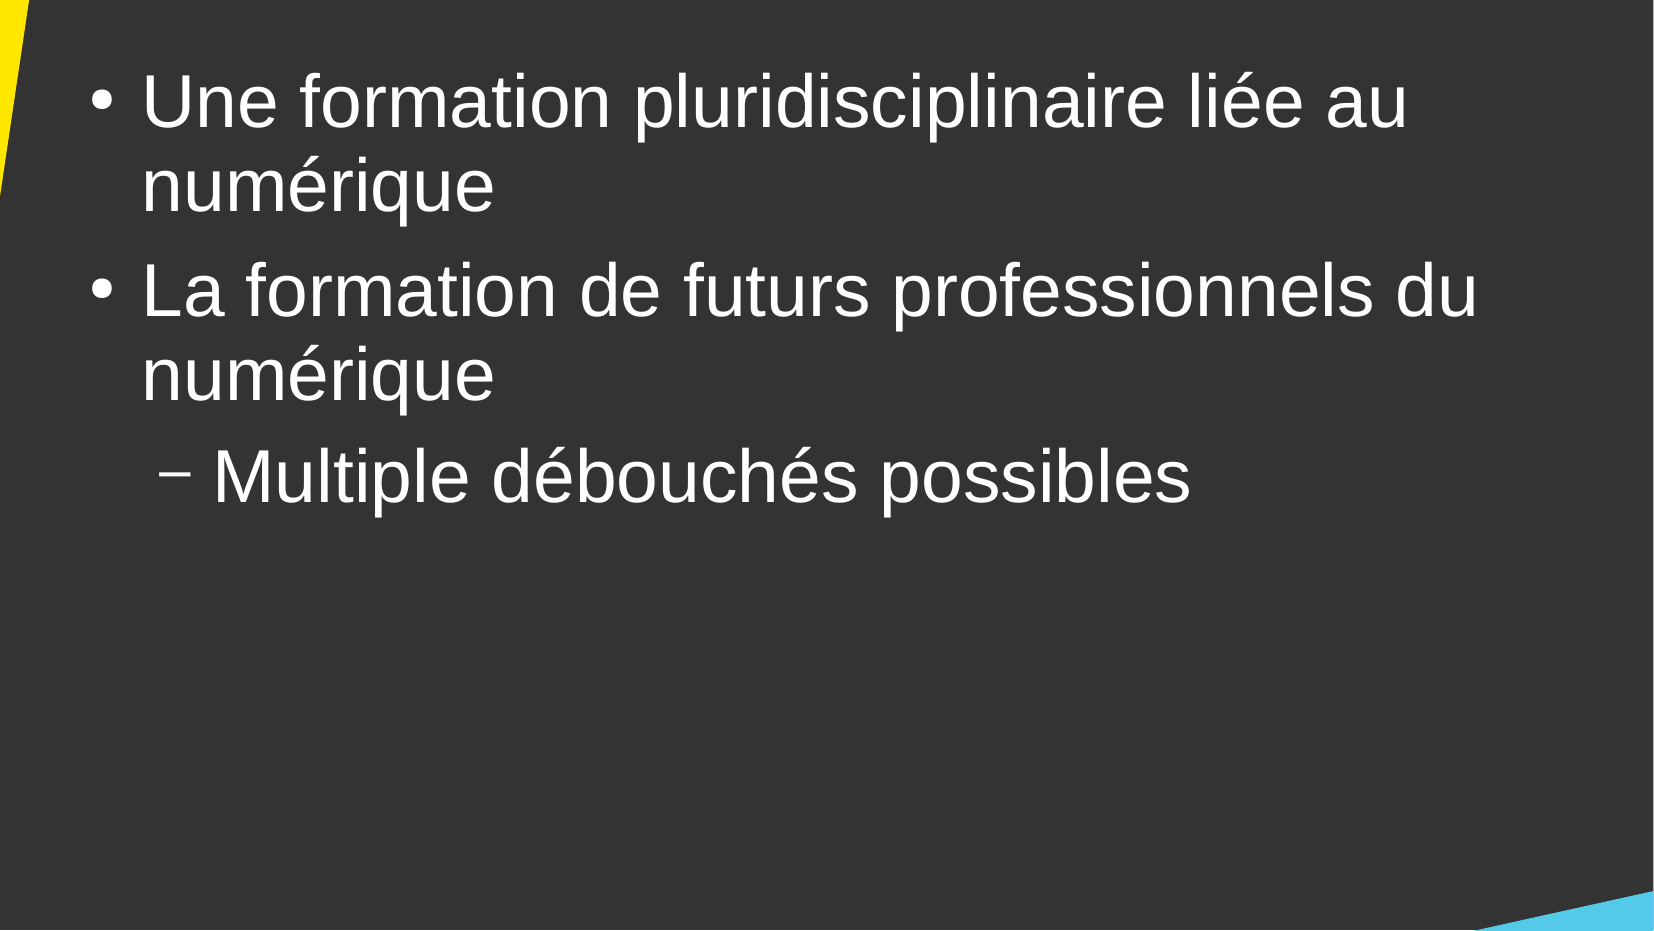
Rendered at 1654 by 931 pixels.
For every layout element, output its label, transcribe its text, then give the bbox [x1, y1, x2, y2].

text_box [1472, 890, 1654, 931]
text_box [0, 0, 30, 197]
list Une formation pluridisciplinaire liée au numérique La formation de futurs professionnels du numérique Multiple débouchés possibles [70, 59, 1595, 851]
